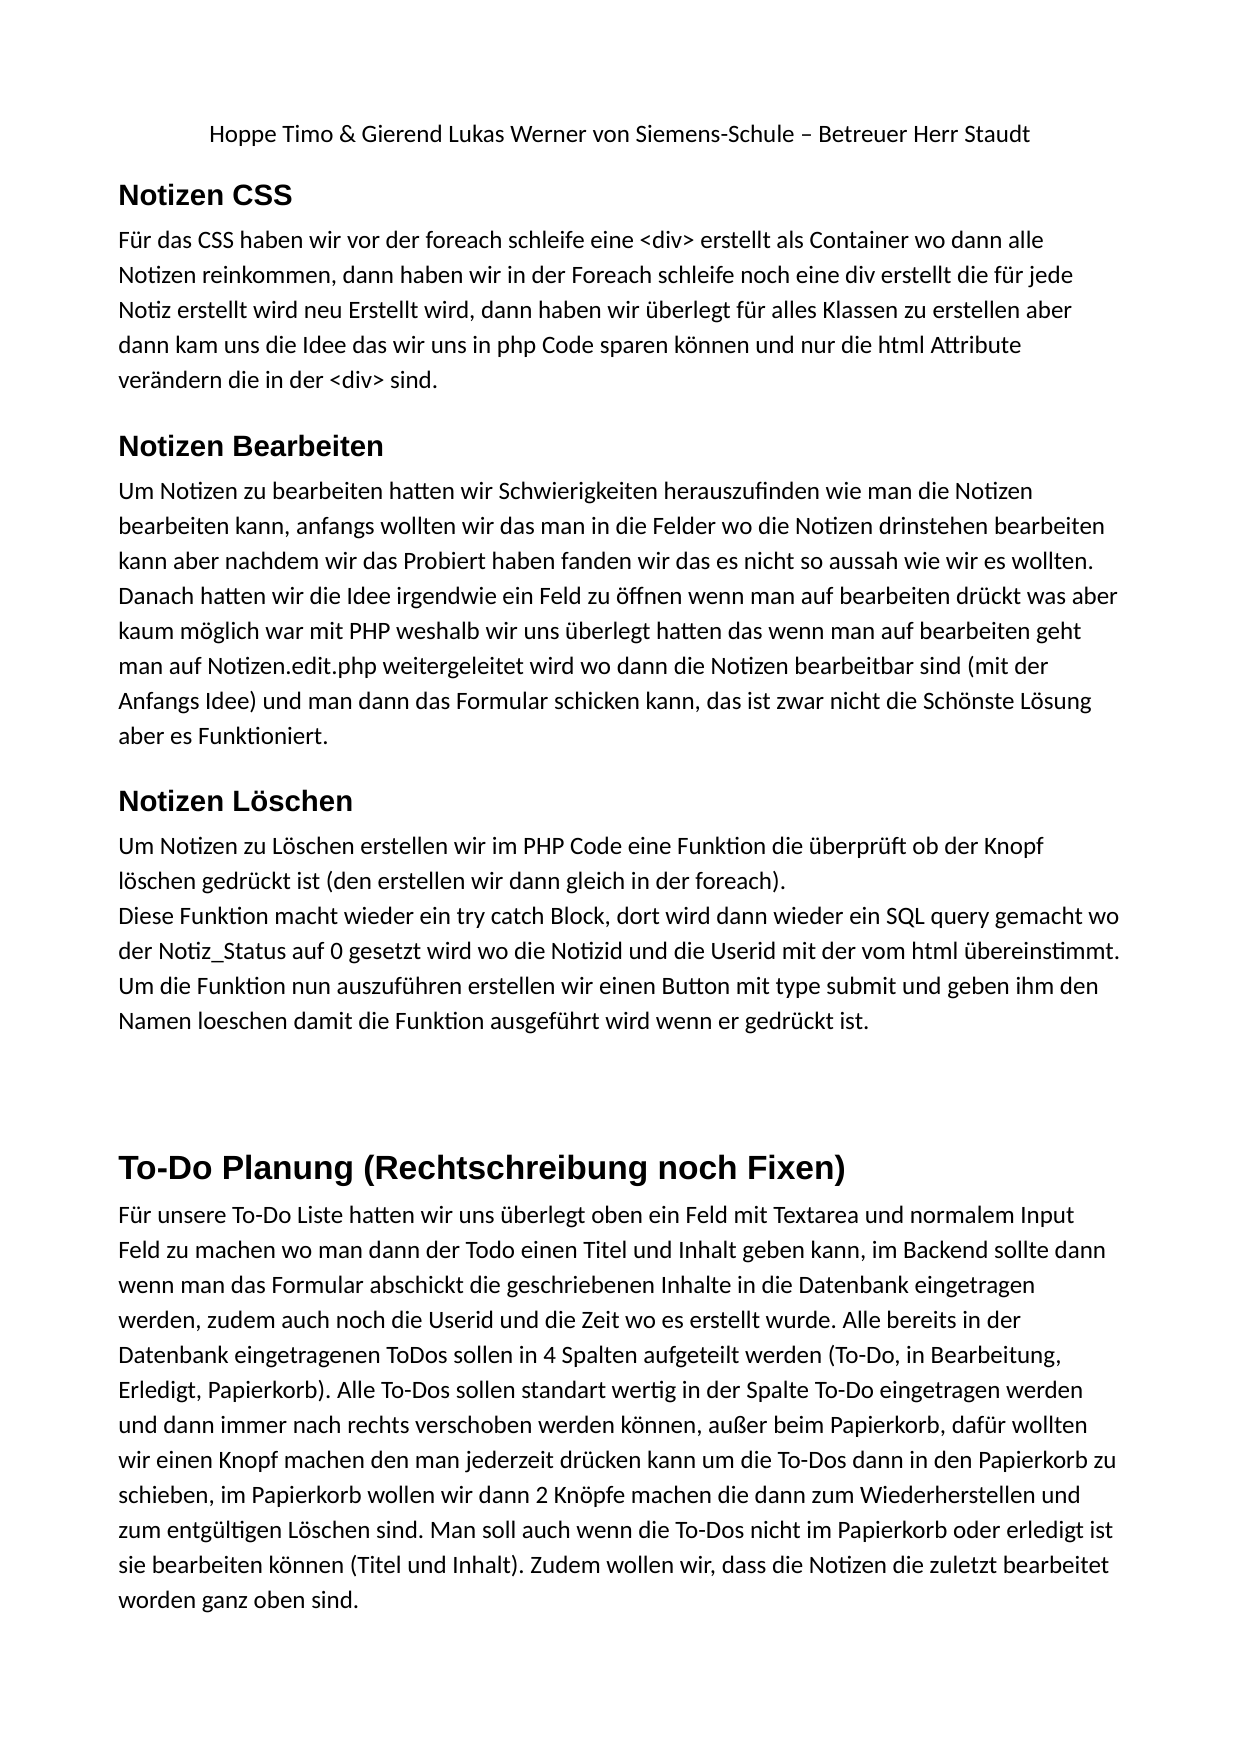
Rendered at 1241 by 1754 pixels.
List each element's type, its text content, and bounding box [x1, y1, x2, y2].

text Für unsere To-Do Liste hatten wir uns überlegt oben ein Feld mit Textarea und normalem Input Feld zu machen wo man dann der Todo einen Titel und Inhalt geben kann, im Backend sollte dann wenn man das Formular abschickt die geschriebenen Inhalte in die Datenbank eingetragen werden, zudem auch noch die Userid und die Zeit wo es erstellt wurde. Alle bereits in der Datenbank eingetragenen ToDos sollen in 4 Spalten aufgeteilt werden (To-Do, in Bearbeitung, Erledigt, Papierkorb). Alle To-Dos sollen standart wertig in der Spalte To-Do eingetragen werden und dann immer nach rechts verschoben werden können, außer beim Papierkorb, dafür wollten wir einen Knopf machen den man jederzeit drücken kann um die To-Dos dann in den Papierkorb zu schieben, im Papierkorb wollen wir dann 2 Knöpfe machen die dann zum Wiederherstellen und zum entgültigen Löschen sind. Man soll auch wenn die To-Dos nicht im Papierkorb oder erledigt ist sie bearbeiten können (Titel und Inhalt). Zudem wollen wir, dass die Notizen die zuletzt bearbeitet worden ganz oben sind. [118, 1199, 1122, 1614]
text Um Notizen zu bearbeiten hatten wir Schwierigkeiten herauszufinden wie man die Notizen bearbeiten kann, anfangs wollten wir das man in die Felder wo die Notizen drinstehen bearbeiten kann aber nachdem wir das Probiert haben fanden wir das es nicht so aussah wie wir es wollten. Danach hatten wir die Idee irgendwie ein Feld zu öffnen wenn man auf bearbeiten drückt was aber kaum möglich war mit PHP weshalb wir uns überlegt hatten das wenn man auf bearbeiten geht man auf Notizen.edit.php weitergeleitet wird wo dann die Notizen bearbeitbar sind (mit der Anfangs Idee) und man dann das Formular schicken kann, das ist zwar nicht die Schönste Lösung aber es Funktioniert. [118, 475, 1122, 750]
subtitle Notizen CSS [118, 178, 1122, 212]
subtitle Notizen Löschen [118, 784, 1122, 818]
text Für das CSS haben wir vor der foreach schleife eine <div> erstellt als Container wo dann alle Notizen reinkommen, dann haben wir in der Foreach schleife noch eine div erstellt die für jede Notiz erstellt wird neu Erstellt wird, dann haben wir überlegt für alles Klassen zu erstellen aber dann kam uns die Idee das wir uns in php Code sparen können und nur die html Attribute verändern die in der <div> sind. [118, 224, 1122, 395]
subtitle Notizen Bearbeiten [118, 428, 1122, 462]
subtitle To-Do Planung (Rechtschreibung noch Fixen) [118, 1148, 1122, 1186]
text Um Notizen zu Löschen erstellen wir im PHP Code eine Funktion die überprüft ob der Knopf löschen gedrückt ist (den erstellen wir dann gleich in der foreach). Diese Funktion macht wieder ein try catch Block, dort wird dann wieder ein SQL query gemacht wo der Notiz_Status auf 0 gesetzt wird wo die Notizid und die Userid mit der vom html übereinstimmt. Um die Funktion nun auszuführen erstellen wir einen Button mit type submit und geben ihm den Namen loeschen damit die Funktion ausgeführt wird wenn er gedrückt ist. [118, 830, 1122, 1036]
